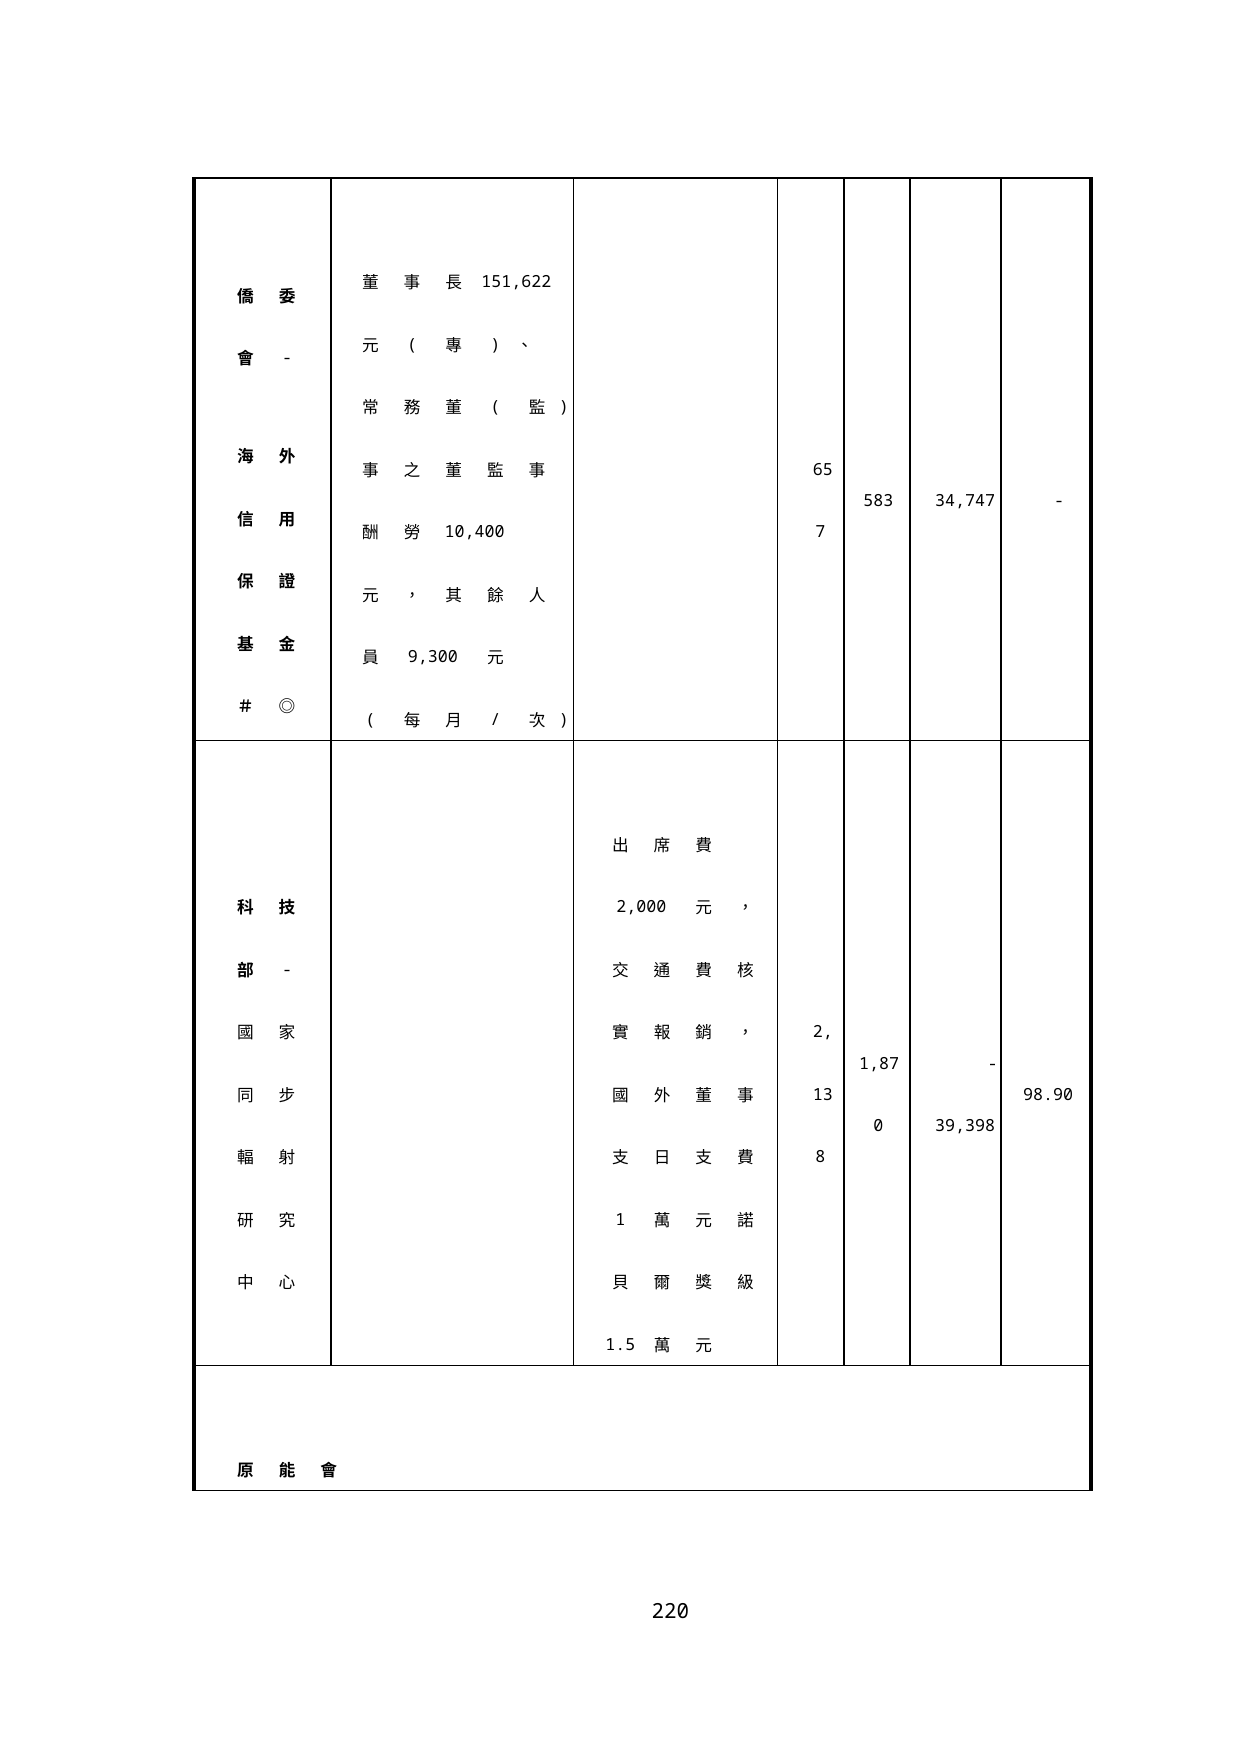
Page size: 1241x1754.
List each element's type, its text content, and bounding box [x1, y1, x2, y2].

table_cell 583 [845, 179, 909, 740]
table_cell 98.90 [1002, 741, 1089, 1365]
table_cell 董事長151,622元(專)、常務董(監)事之董監事酬勞10,400元，其餘人員9,300元(每月/次) [332, 179, 573, 740]
table_cell - [1002, 179, 1089, 740]
table_cell 出席費2,000元，交通費核實報銷，國外董事支日支費1萬元諾貝爾獎級1.5萬元 [574, 741, 777, 1365]
table_cell 657 [778, 179, 843, 740]
table_cell [332, 741, 573, 1365]
table_cell 科技部-國家同步輻射研究中心 [196, 741, 330, 1365]
table_cell 1,870 [845, 741, 909, 1365]
table_cell 僑委會- 海外信用保證基金＃◎ [196, 179, 330, 740]
table_cell 原能會 [196, 1366, 1089, 1490]
table_cell 2,138 [778, 741, 843, 1365]
table_cell [574, 179, 777, 740]
table_cell 34,747 [911, 179, 1000, 740]
table_cell -39,398 [911, 741, 1000, 1365]
